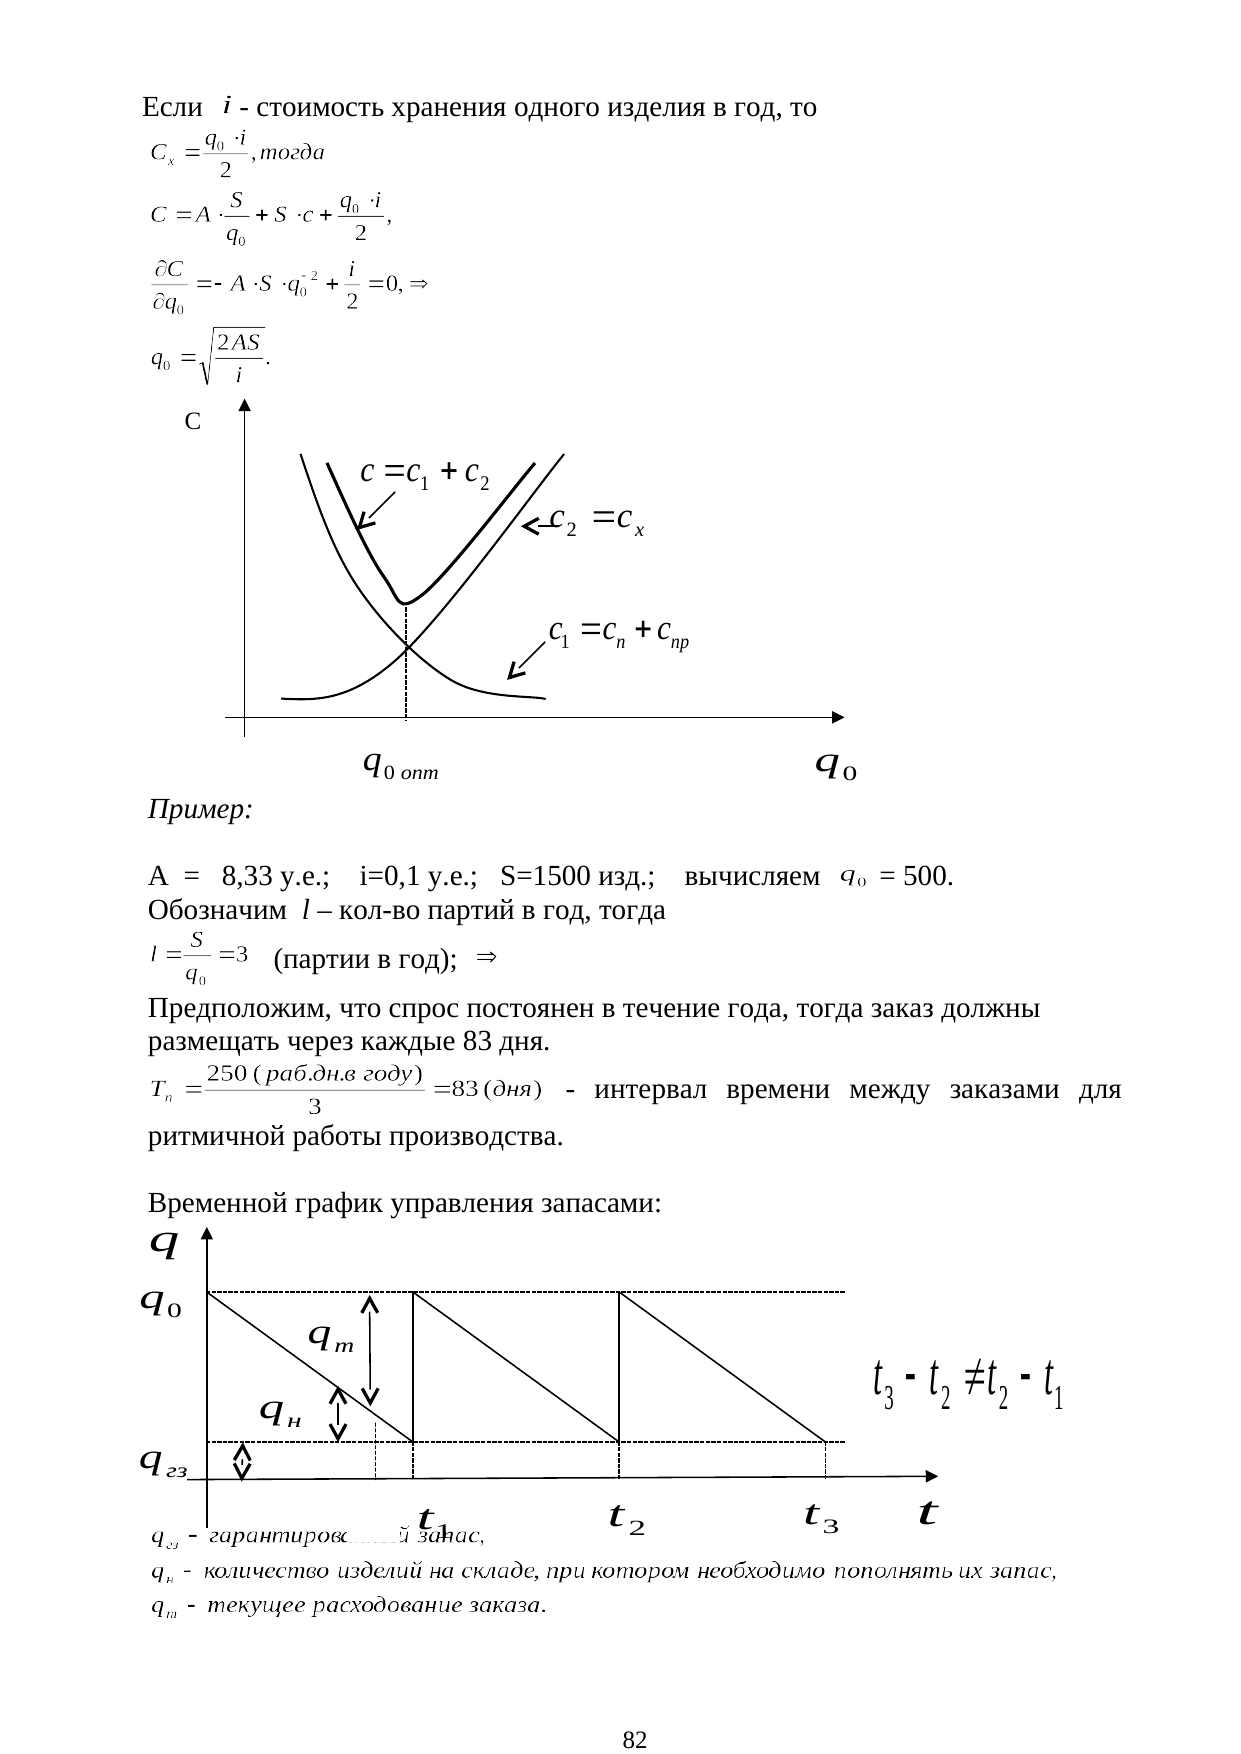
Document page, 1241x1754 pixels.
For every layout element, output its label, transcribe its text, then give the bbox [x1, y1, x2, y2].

text А = 8,33 у.е.; i=0,1 у.е.; S=1500 изд.; вычисляем = 500. [148, 858, 1122, 892]
text Если - стоимость хранения одного изделия в год, то [142, 89, 1122, 122]
text Обозначим l – кол-во партий в год, тогда [148, 892, 1122, 926]
text - интервал времени между заказами для ритмичной работы производства. [148, 1057, 1122, 1152]
text Временной график управления запасами: [148, 1185, 1122, 1219]
text Предположим, что спрос постоянен в течение года, тогда заказ должны размещать через каждые 83 дня. [148, 990, 1122, 1057]
text (партии в год); [148, 926, 1122, 990]
text Пример: [148, 791, 1122, 825]
